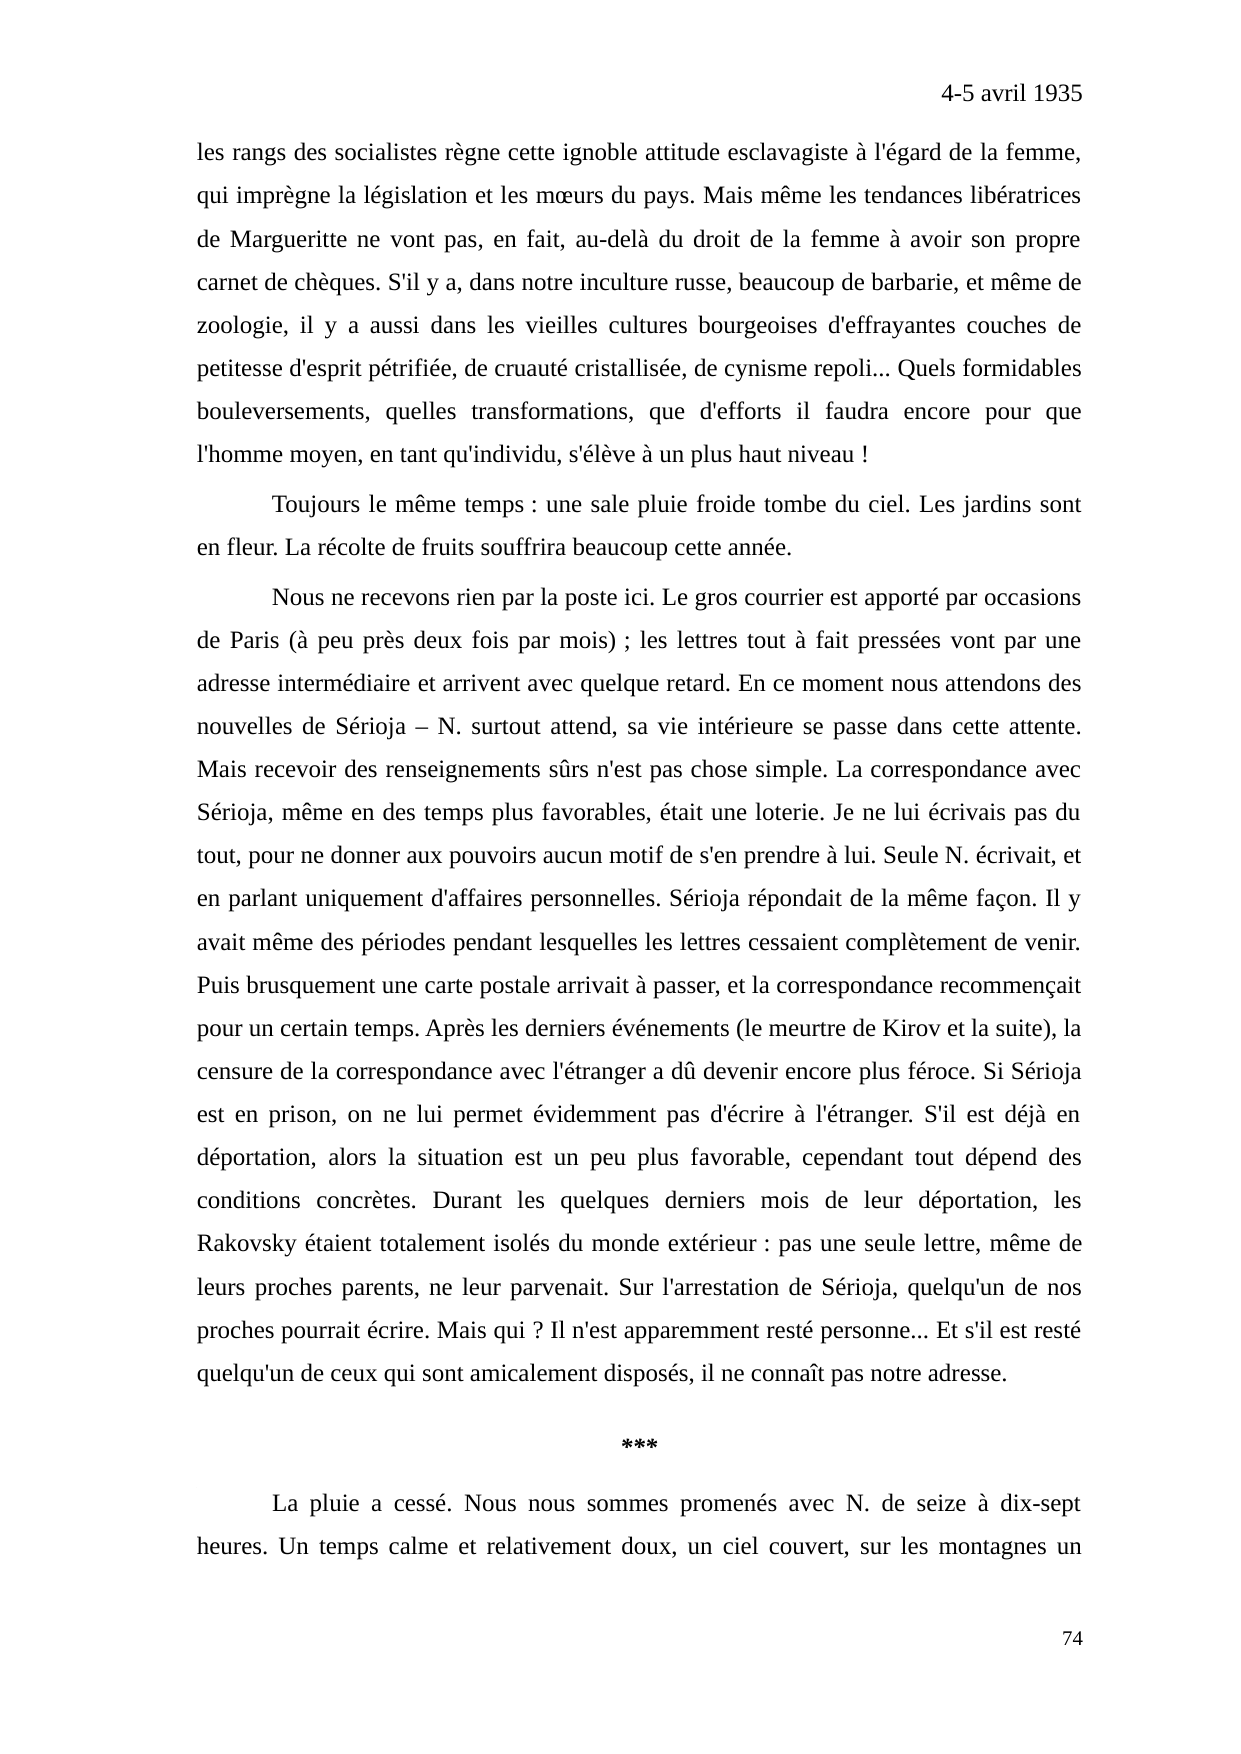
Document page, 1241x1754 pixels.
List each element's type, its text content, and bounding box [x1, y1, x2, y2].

text La pluie a cessé. Nous nous sommes promenés avec N. de seize à dix-sept heures. Un temps calme et relativement doux, un ciel couvert, sur les montagnes un [197, 1488, 1082, 1560]
text les rangs des socialistes règne cette ignoble attitude esclavagiste à l'égard de la femme, qui imprègne la législation et les mœurs du pays. Mais même les tendances libératrices de Margueritte ne vont pas, en fait, au-delà du droit de la femme à avoir son propre carnet de chèques. S'il y a, dans notre inculture russe, beaucoup de barbarie, et même de zoologie, il y a aussi dans les vieilles cultures bourgeoises d'effrayantes couches de petitesse d'esprit pétrifiée, de cruauté cristallisée, de cynisme repoli... Quels formidables bouleversements, quelles transformations, que d'efforts il faudra encore pour que l'homme moyen, en tant qu'individu, s'élève à un plus haut niveau ! [197, 137, 1082, 468]
text Nous ne recevons rien par la poste ici. Le gros courrier est apporté par occasions de Paris (à peu près deux fois par mois) ; les lettres tout à fait pressées vont par une adresse intermédiaire et arrivent avec quelque retard. En ce moment nous attendons des nouvelles de Sérioja – N. surtout attend, sa vie intérieure se passe dans cette attente. Mais recevoir des renseignements sûrs n'est pas chose simple. La correspondance avec Sérioja, même en des temps plus favorables, était une loterie. Je ne lui écrivais pas du tout, pour ne donner aux pouvoirs aucun motif de s'en prendre à lui. Seule N. écrivait, et en parlant uniquement d'affaires personnelles. Sérioja répondait de la même façon. Il y avait même des périodes pendant lesquelles les lettres cessaient complètement de venir. Puis brusquement une carte postale arrivait à passer, et la correspondance recommençait pour un certain temps. Après les derniers événements (le meurtre de Kirov et la suite), la censure de la correspondance avec l'étranger a dû devenir encore plus féroce. Si Sérioja est en prison, on ne lui permet évidemment pas d'écrire à l'étranger. S'il est déjà en déportation, alors la situation est un peu plus favorable, cependant tout dépend des conditions concrètes. Durant les quelques derniers mois de leur déportation, les Rakovsky étaient totalement isolés du monde extérieur : pas une seule lettre, même de leurs proches parents, ne leur parvenait. Sur l'arrestation de Sérioja, quelqu'un de nos proches pourrait écrire. Mais qui ? Il n'est apparemment resté personne... Et s'il est resté quelqu'un de ceux qui sont amicalement disposés, il ne connaît pas notre adresse. [197, 582, 1082, 1387]
subtitle *** [197, 1432, 1082, 1461]
text Toujours le même temps : une sale pluie froide tombe du ciel. Les jardins sont en fleur. La récolte de fruits souffrira beaucoup cette année. [197, 489, 1082, 561]
